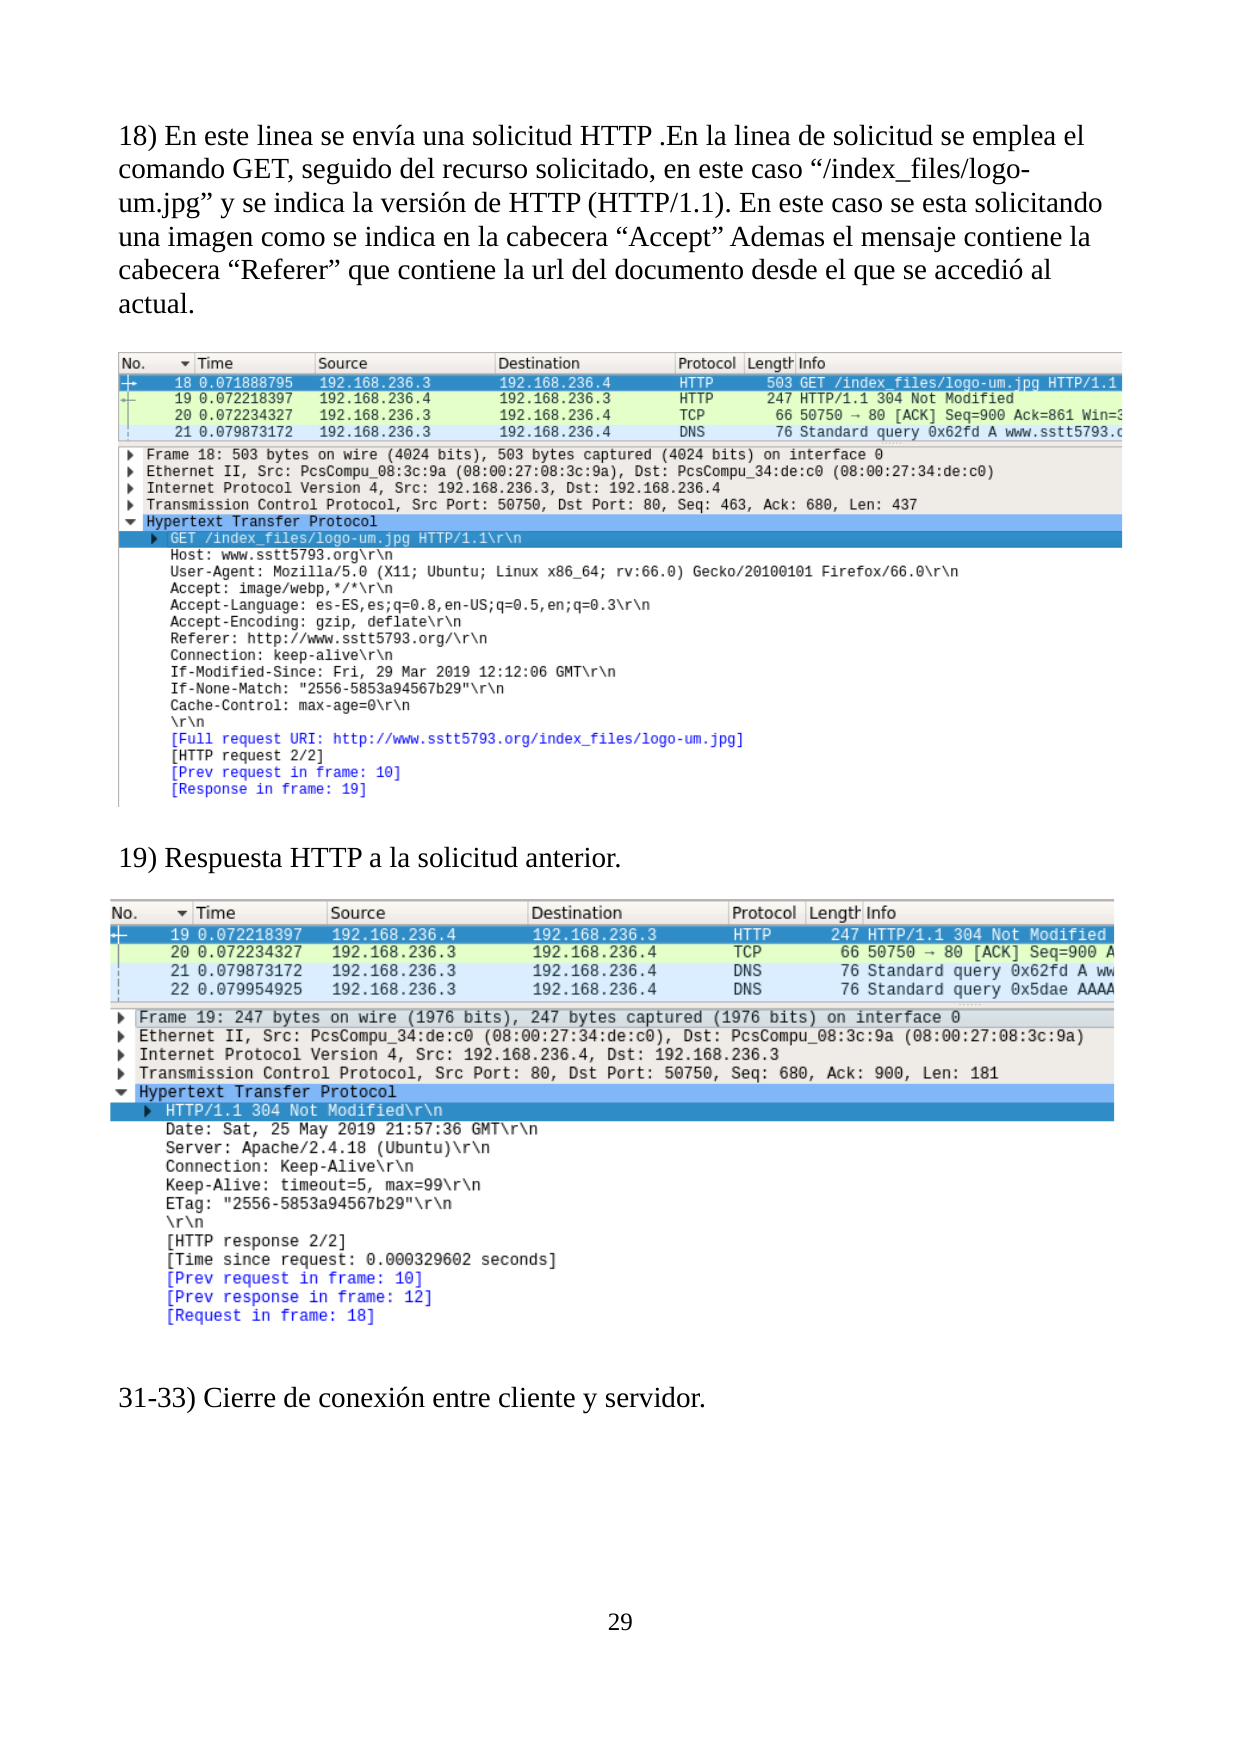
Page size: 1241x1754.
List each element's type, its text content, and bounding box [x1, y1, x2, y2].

picture [118, 352, 1123, 807]
text 19) Respuesta HTTP a la solicitud anterior. [118, 840, 1122, 874]
picture [110, 899, 1115, 1333]
text 18) En este linea se envía una solicitud HTTP .En la linea de solicitud se emplea el comando GET, seguido del recurso solicitado, en este caso “/index_files/logo-um.jpg” y se indica la versión de HTTP (HTTP/1.1). En este caso se esta solicitando una imagen como se indica en la cabecera “Accept” Ademas el mensaje contiene la cabecera “Referer” que contiene la url del documento desde el que se accedió al actual. [118, 118, 1122, 319]
text 31-33) Cierre de conexión entre cliente y servidor. [118, 1380, 1122, 1414]
